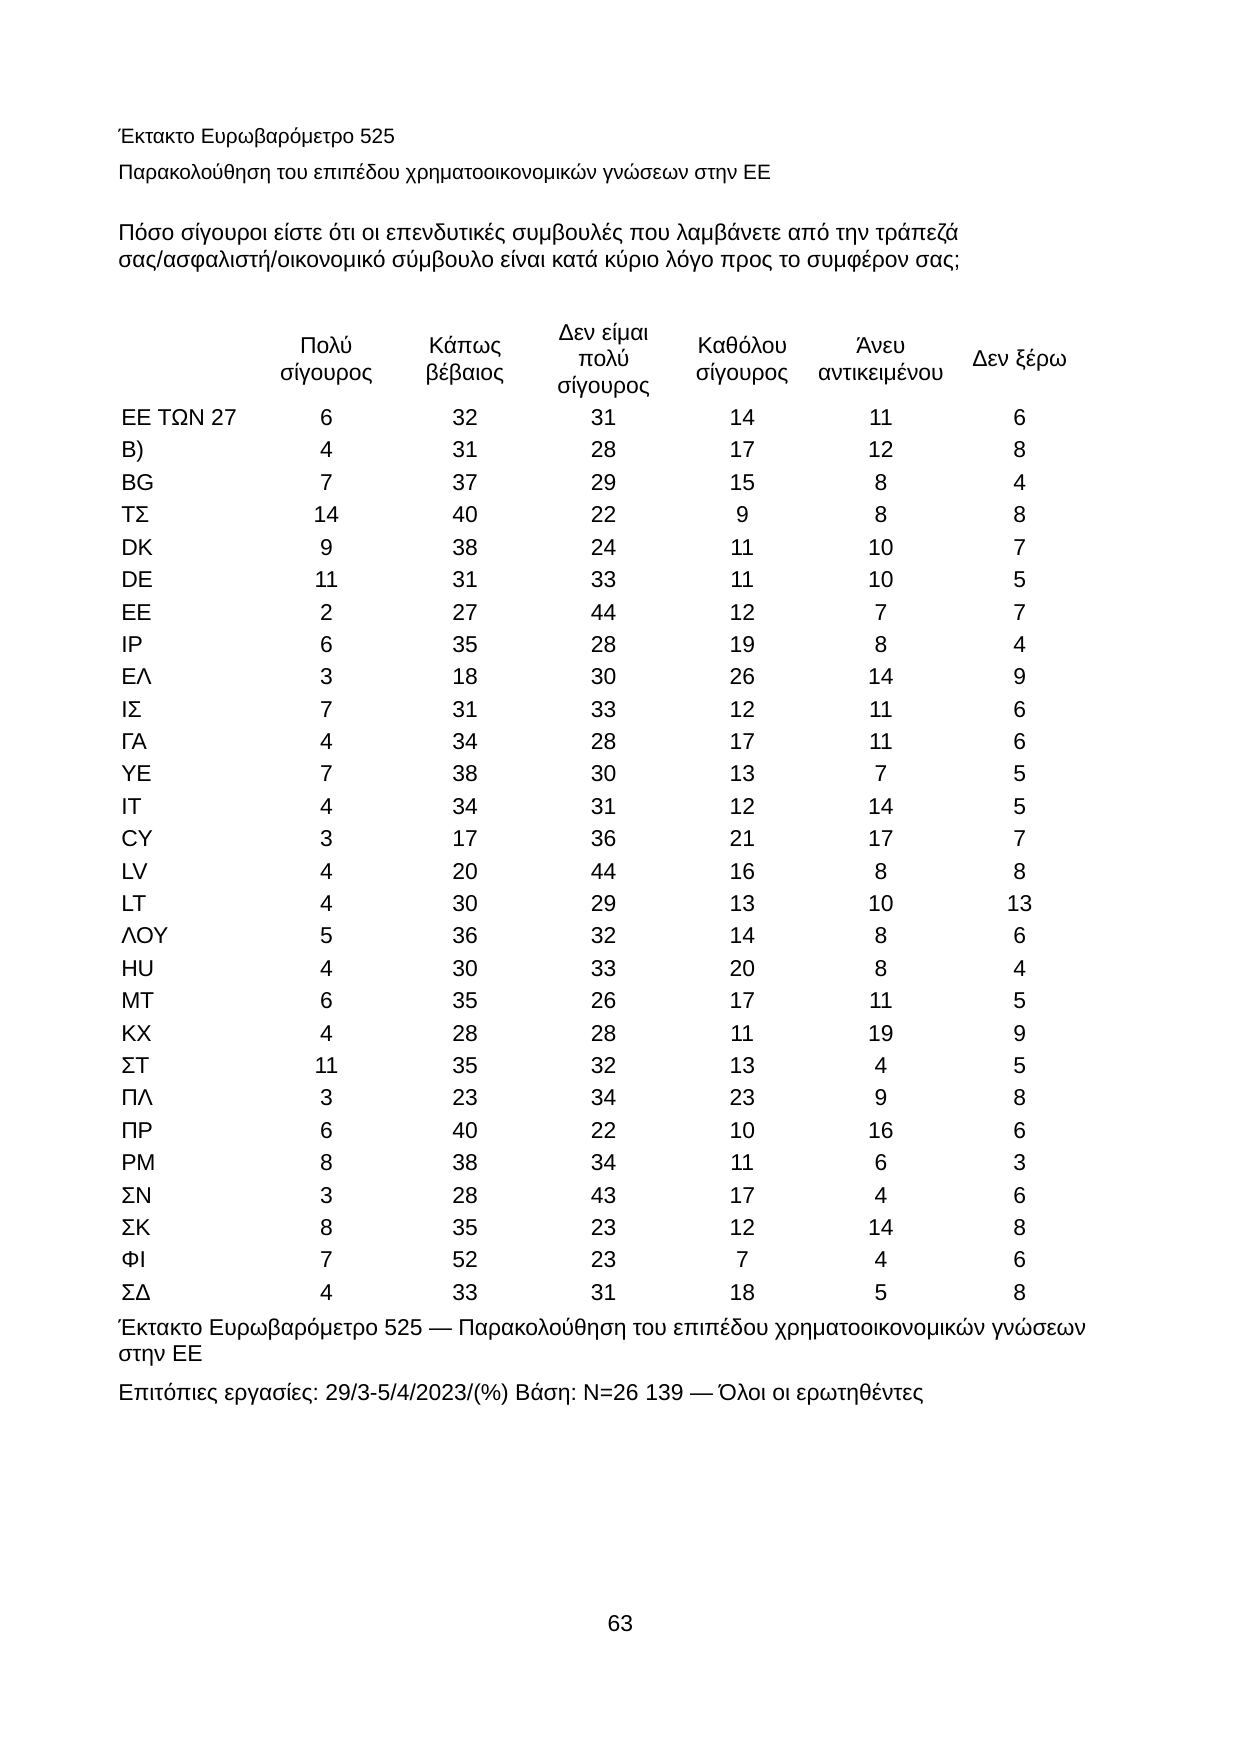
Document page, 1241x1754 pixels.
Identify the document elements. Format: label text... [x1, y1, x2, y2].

table_cell 8 [811, 466, 950, 498]
table_cell 23 [534, 1243, 673, 1276]
table_cell ΦΙ [118, 1243, 257, 1276]
table_cell 21 [673, 822, 811, 854]
table_cell 6 [811, 1146, 950, 1178]
table_cell 11 [811, 984, 950, 1017]
table_cell 44 [534, 855, 673, 887]
table_cell 4 [950, 466, 1089, 498]
table_cell 6 [950, 1179, 1089, 1211]
table_cell LV [118, 855, 257, 887]
table_cell 33 [534, 693, 673, 725]
table_cell 31 [395, 563, 534, 595]
table_cell 5 [950, 758, 1089, 790]
table_cell 6 [257, 628, 395, 660]
table_cell 10 [673, 1114, 811, 1146]
table_cell 32 [395, 401, 534, 433]
table_cell 23 [673, 1081, 811, 1114]
table_header Καθόλου σίγουρος [673, 316, 811, 401]
table_cell 35 [395, 1049, 534, 1081]
table_cell 3 [257, 822, 395, 854]
table_cell 29 [534, 887, 673, 919]
table_cell 28 [534, 725, 673, 757]
table_cell HU [118, 952, 257, 984]
table_cell 17 [673, 725, 811, 757]
table_cell 5 [257, 919, 395, 952]
table_cell 4 [257, 1276, 395, 1308]
table_cell 11 [673, 563, 811, 595]
text Έκτακτο Ευρωβαρόμετρο 525 — Παρακολούθηση του επιπέδου χρηματοοικονομικών γνώσεων στην ΕΕ [118, 1314, 1122, 1367]
table_cell 4 [257, 855, 395, 887]
table_header Άνευ αντικειμένου [811, 316, 950, 401]
table_cell 4 [811, 1179, 950, 1211]
table_cell 28 [534, 434, 673, 466]
table_cell 8 [257, 1211, 395, 1243]
table_cell 20 [395, 855, 534, 887]
table_cell 17 [673, 984, 811, 1017]
table_cell 40 [395, 1114, 534, 1146]
table_cell 13 [673, 1049, 811, 1081]
table_cell 11 [811, 693, 950, 725]
table_cell 26 [534, 984, 673, 1017]
table_cell 23 [395, 1081, 534, 1114]
table_cell 13 [950, 887, 1089, 919]
table_cell 32 [534, 1049, 673, 1081]
table_cell 23 [534, 1211, 673, 1243]
table_cell 8 [950, 434, 1089, 466]
table_cell 38 [395, 1146, 534, 1178]
table_cell 2 [257, 595, 395, 628]
table_cell CY [118, 822, 257, 854]
table_cell 8 [950, 855, 1089, 887]
table_cell 38 [395, 758, 534, 790]
table_cell 5 [950, 563, 1089, 595]
table_cell 34 [534, 1081, 673, 1114]
table_cell ΕΛ [118, 660, 257, 693]
table_cell 36 [534, 822, 673, 854]
table_cell 31 [534, 1276, 673, 1308]
table_cell 11 [257, 1049, 395, 1081]
table_cell 30 [534, 758, 673, 790]
table_cell 27 [395, 595, 534, 628]
table_cell 12 [673, 693, 811, 725]
table_cell ΚΧ [118, 1017, 257, 1049]
table_cell ΣΔ [118, 1276, 257, 1308]
table_cell 31 [534, 401, 673, 433]
table_cell 7 [257, 466, 395, 498]
table_cell 30 [395, 952, 534, 984]
table_cell 35 [395, 984, 534, 1017]
table_cell 28 [395, 1179, 534, 1211]
table_cell DK [118, 531, 257, 563]
table_cell 17 [673, 434, 811, 466]
table_cell ΥΕ [118, 758, 257, 790]
table_cell 4 [950, 952, 1089, 984]
table_cell ΣΤ [118, 1049, 257, 1081]
table_cell 5 [811, 1276, 950, 1308]
table_cell 9 [950, 660, 1089, 693]
table_cell 35 [395, 628, 534, 660]
table_cell 6 [950, 1243, 1089, 1276]
table_cell 11 [673, 531, 811, 563]
table_cell 19 [811, 1017, 950, 1049]
table_cell 4 [811, 1049, 950, 1081]
table_cell 10 [811, 531, 950, 563]
table_cell 14 [673, 919, 811, 952]
table_cell 12 [811, 434, 950, 466]
table_cell 6 [950, 919, 1089, 952]
table_cell 18 [395, 660, 534, 693]
table_cell ΙΡ [118, 628, 257, 660]
table_cell ΛΟΥ [118, 919, 257, 952]
table_cell 13 [673, 887, 811, 919]
table_cell IT [118, 790, 257, 822]
table_cell 4 [257, 887, 395, 919]
table_cell 24 [534, 531, 673, 563]
table_cell 52 [395, 1243, 534, 1276]
table_header Πολύ σίγουρος [257, 316, 395, 401]
table_cell 8 [257, 1146, 395, 1178]
table_cell 11 [811, 401, 950, 433]
table_cell 8 [950, 1276, 1089, 1308]
table_cell 30 [534, 660, 673, 693]
table_cell 18 [673, 1276, 811, 1308]
table_cell 31 [395, 434, 534, 466]
table_cell 33 [534, 952, 673, 984]
table_cell 6 [257, 401, 395, 433]
table_cell 4 [257, 434, 395, 466]
table_cell 9 [811, 1081, 950, 1114]
table_cell 4 [257, 725, 395, 757]
table_cell 14 [811, 1211, 950, 1243]
table_cell 14 [673, 401, 811, 433]
table_cell 7 [950, 822, 1089, 854]
table_cell ΤΣ [118, 498, 257, 531]
table_cell 14 [811, 660, 950, 693]
table_cell 13 [673, 758, 811, 790]
table_cell 17 [395, 822, 534, 854]
table_cell 28 [534, 1017, 673, 1049]
table_cell ΙΣ [118, 693, 257, 725]
table_cell ΣΚ [118, 1211, 257, 1243]
table_cell 6 [950, 1114, 1089, 1146]
text Επιτόπιες εργασίες: 29/3-5/4/2023/(%) Βάση: N=26 139 — Όλοι οι ερωτηθέντες [118, 1379, 1122, 1405]
table_cell ΓΑ [118, 725, 257, 757]
table_header [118, 316, 257, 401]
table_cell 3 [257, 1179, 395, 1211]
table_cell 29 [534, 466, 673, 498]
table_cell 8 [811, 628, 950, 660]
table_cell 3 [257, 660, 395, 693]
table_cell ΕΕ ΤΩΝ 27 [118, 401, 257, 433]
table_cell 22 [534, 498, 673, 531]
table_cell 8 [950, 498, 1089, 531]
table_cell 34 [534, 1146, 673, 1178]
table_cell 38 [395, 531, 534, 563]
table_cell LT [118, 887, 257, 919]
table_cell 11 [811, 725, 950, 757]
table_cell ΣΝ [118, 1179, 257, 1211]
table_cell 8 [950, 1211, 1089, 1243]
table_cell 7 [257, 1243, 395, 1276]
table_cell 11 [673, 1017, 811, 1049]
table_cell 7 [950, 595, 1089, 628]
table_cell 11 [673, 1146, 811, 1178]
table_cell 26 [673, 660, 811, 693]
table_cell DE [118, 563, 257, 595]
table_cell 9 [950, 1017, 1089, 1049]
table_cell ΡΜ [118, 1146, 257, 1178]
table_cell 7 [811, 595, 950, 628]
table_cell 10 [811, 563, 950, 595]
table_cell 11 [257, 563, 395, 595]
table_cell 6 [950, 401, 1089, 433]
table_cell 12 [673, 595, 811, 628]
table_cell 6 [950, 725, 1089, 757]
table_cell ΠΡ [118, 1114, 257, 1146]
table_cell 10 [811, 887, 950, 919]
table_cell 4 [950, 628, 1089, 660]
table_cell 4 [811, 1243, 950, 1276]
table_cell 7 [811, 758, 950, 790]
table_cell 4 [257, 790, 395, 822]
table_cell 30 [395, 887, 534, 919]
table_cell 7 [257, 758, 395, 790]
table_cell 28 [534, 628, 673, 660]
table_cell 28 [395, 1017, 534, 1049]
table_cell 9 [673, 498, 811, 531]
table_cell 4 [257, 952, 395, 984]
table_cell 5 [950, 1049, 1089, 1081]
table_cell 12 [673, 1211, 811, 1243]
table_cell BG [118, 466, 257, 498]
table_cell 33 [395, 1276, 534, 1308]
table_cell 19 [673, 628, 811, 660]
table_cell 8 [811, 919, 950, 952]
table_cell 34 [395, 725, 534, 757]
table_cell ΕΕ [118, 595, 257, 628]
table_cell 3 [257, 1081, 395, 1114]
text Πόσο σίγουροι είστε ότι οι επενδυτικές συμβουλές που λαμβάνετε από την τράπεζά σας/ασφαλιστή/οικονομικό σύμβουλο είναι κατά κύριο λόγο προς το συμφέρον σας; [118, 219, 1122, 272]
table_cell 8 [811, 855, 950, 887]
table_cell 9 [257, 531, 395, 563]
table_cell 44 [534, 595, 673, 628]
table_cell 16 [673, 855, 811, 887]
table_cell 35 [395, 1211, 534, 1243]
table_cell 6 [950, 693, 1089, 725]
table_cell 15 [673, 466, 811, 498]
table_cell 7 [257, 693, 395, 725]
table_cell 36 [395, 919, 534, 952]
table_cell 33 [534, 563, 673, 595]
table_cell ΜΤ [118, 984, 257, 1017]
table_cell 34 [395, 790, 534, 822]
table_cell 8 [811, 952, 950, 984]
table_cell 6 [257, 984, 395, 1017]
table_header Κάπως βέβαιος [395, 316, 534, 401]
table_cell 43 [534, 1179, 673, 1211]
table_cell 6 [257, 1114, 395, 1146]
table_cell 7 [950, 531, 1089, 563]
table_header Δεν είμαι πολύ σίγουρος [534, 316, 673, 401]
table_cell 40 [395, 498, 534, 531]
table_cell 32 [534, 919, 673, 952]
table_cell 8 [811, 498, 950, 531]
table_cell 7 [673, 1243, 811, 1276]
table_cell ΠΛ [118, 1081, 257, 1114]
table_cell 17 [673, 1179, 811, 1211]
table_cell 31 [534, 790, 673, 822]
table_cell 4 [257, 1017, 395, 1049]
table_cell 3 [950, 1146, 1089, 1178]
table_cell 5 [950, 984, 1089, 1017]
table_cell 20 [673, 952, 811, 984]
table_header Δεν ξέρω [950, 316, 1089, 401]
table_cell 8 [950, 1081, 1089, 1114]
table_cell 16 [811, 1114, 950, 1146]
table_cell 12 [673, 790, 811, 822]
table_cell 31 [395, 693, 534, 725]
table_cell 5 [950, 790, 1089, 822]
table_cell 22 [534, 1114, 673, 1146]
table_cell 14 [257, 498, 395, 531]
table_cell 37 [395, 466, 534, 498]
table_cell 17 [811, 822, 950, 854]
table_cell Β) [118, 434, 257, 466]
table_cell 14 [811, 790, 950, 822]
